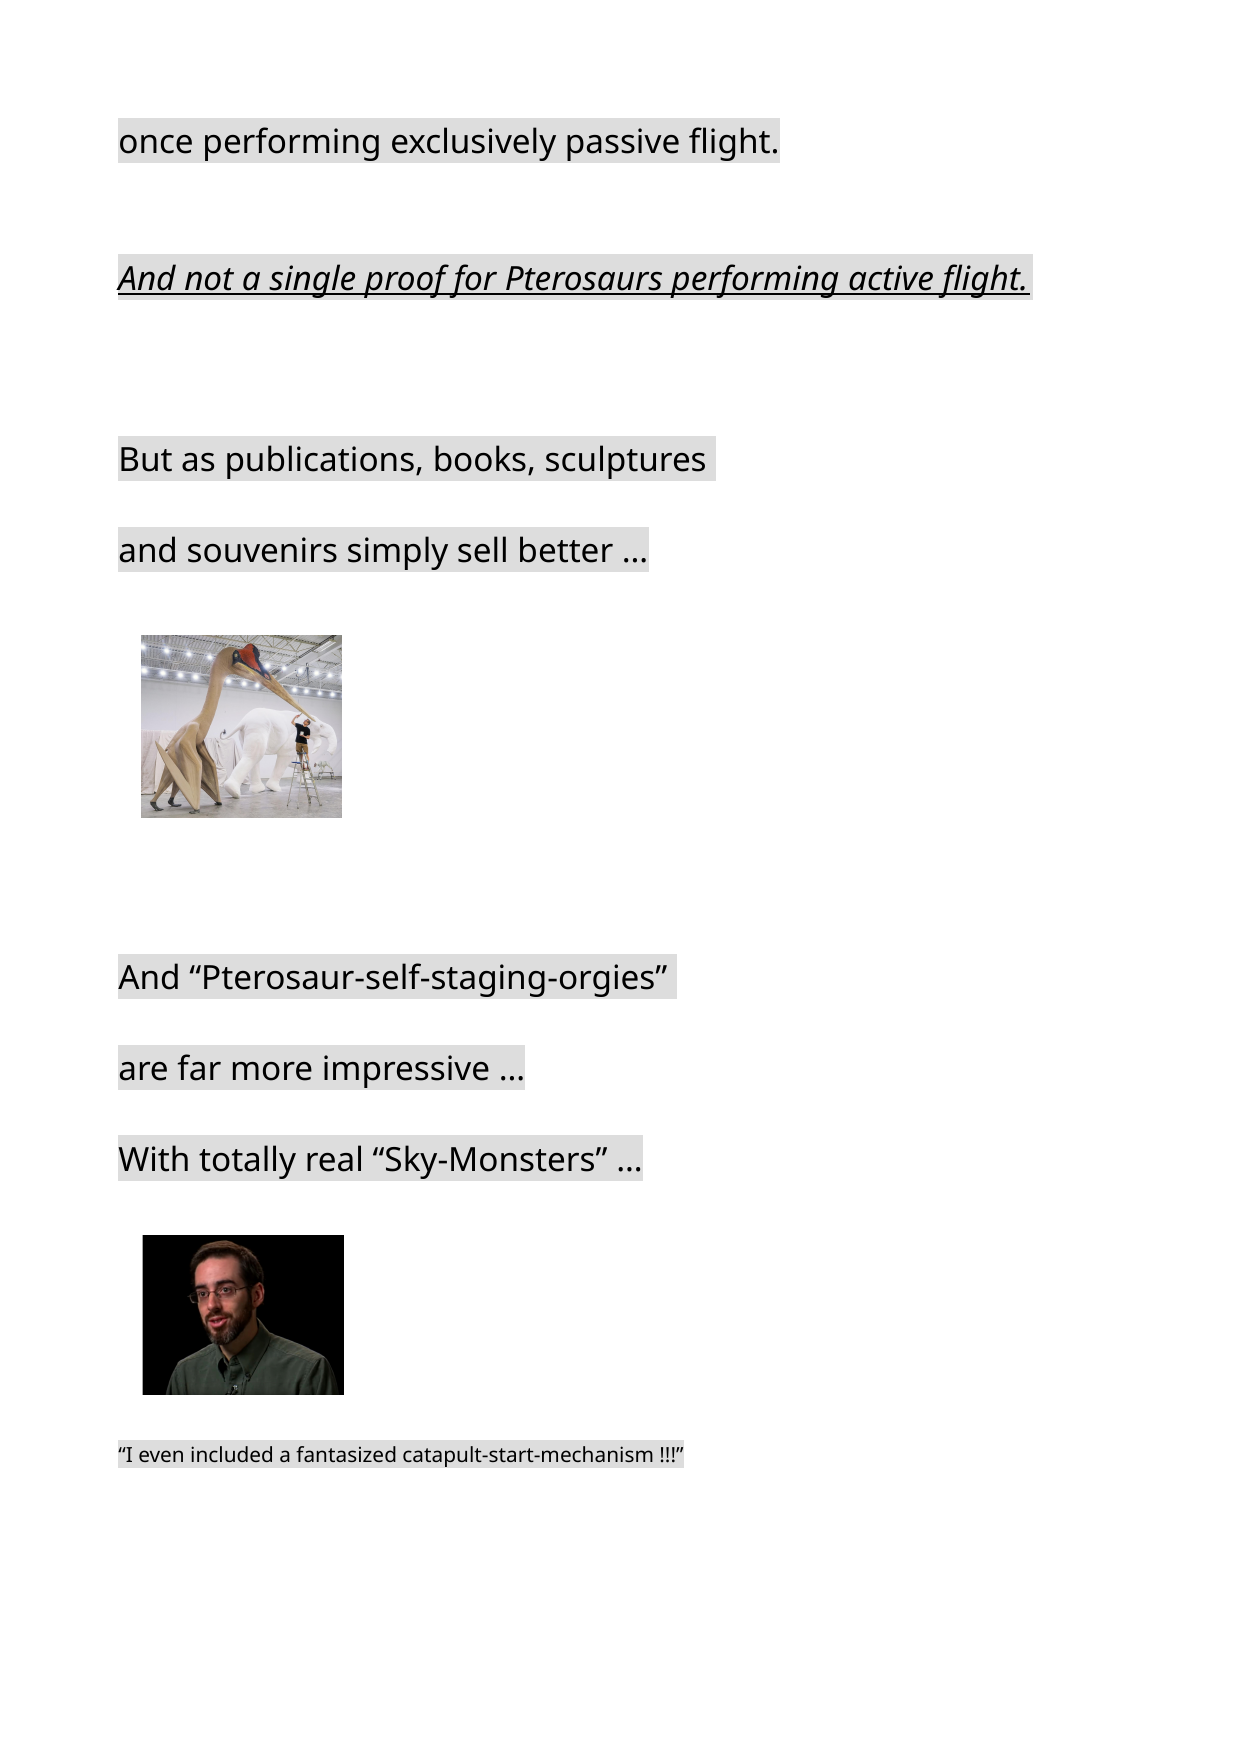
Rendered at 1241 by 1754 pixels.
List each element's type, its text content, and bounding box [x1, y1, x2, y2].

picture [141, 635, 342, 818]
text And “Pterosaur-self-staging-orgies” [118, 954, 1122, 999]
text once performing exclusively passive flight. [118, 118, 1122, 163]
text And not a single proof for Pterosaurs performing active flight. [118, 254, 1122, 300]
text But as publications, books, sculptures [118, 436, 1122, 481]
text With totally real “Sky-Monsters” … [118, 1135, 1122, 1181]
picture [142, 1235, 344, 1395]
text and souvenirs simply sell better … [118, 527, 1122, 572]
text “I even included a fantasized catapult-start-mechanism !!!” [118, 1440, 1122, 1468]
text are far more impressive … [118, 1044, 1122, 1090]
